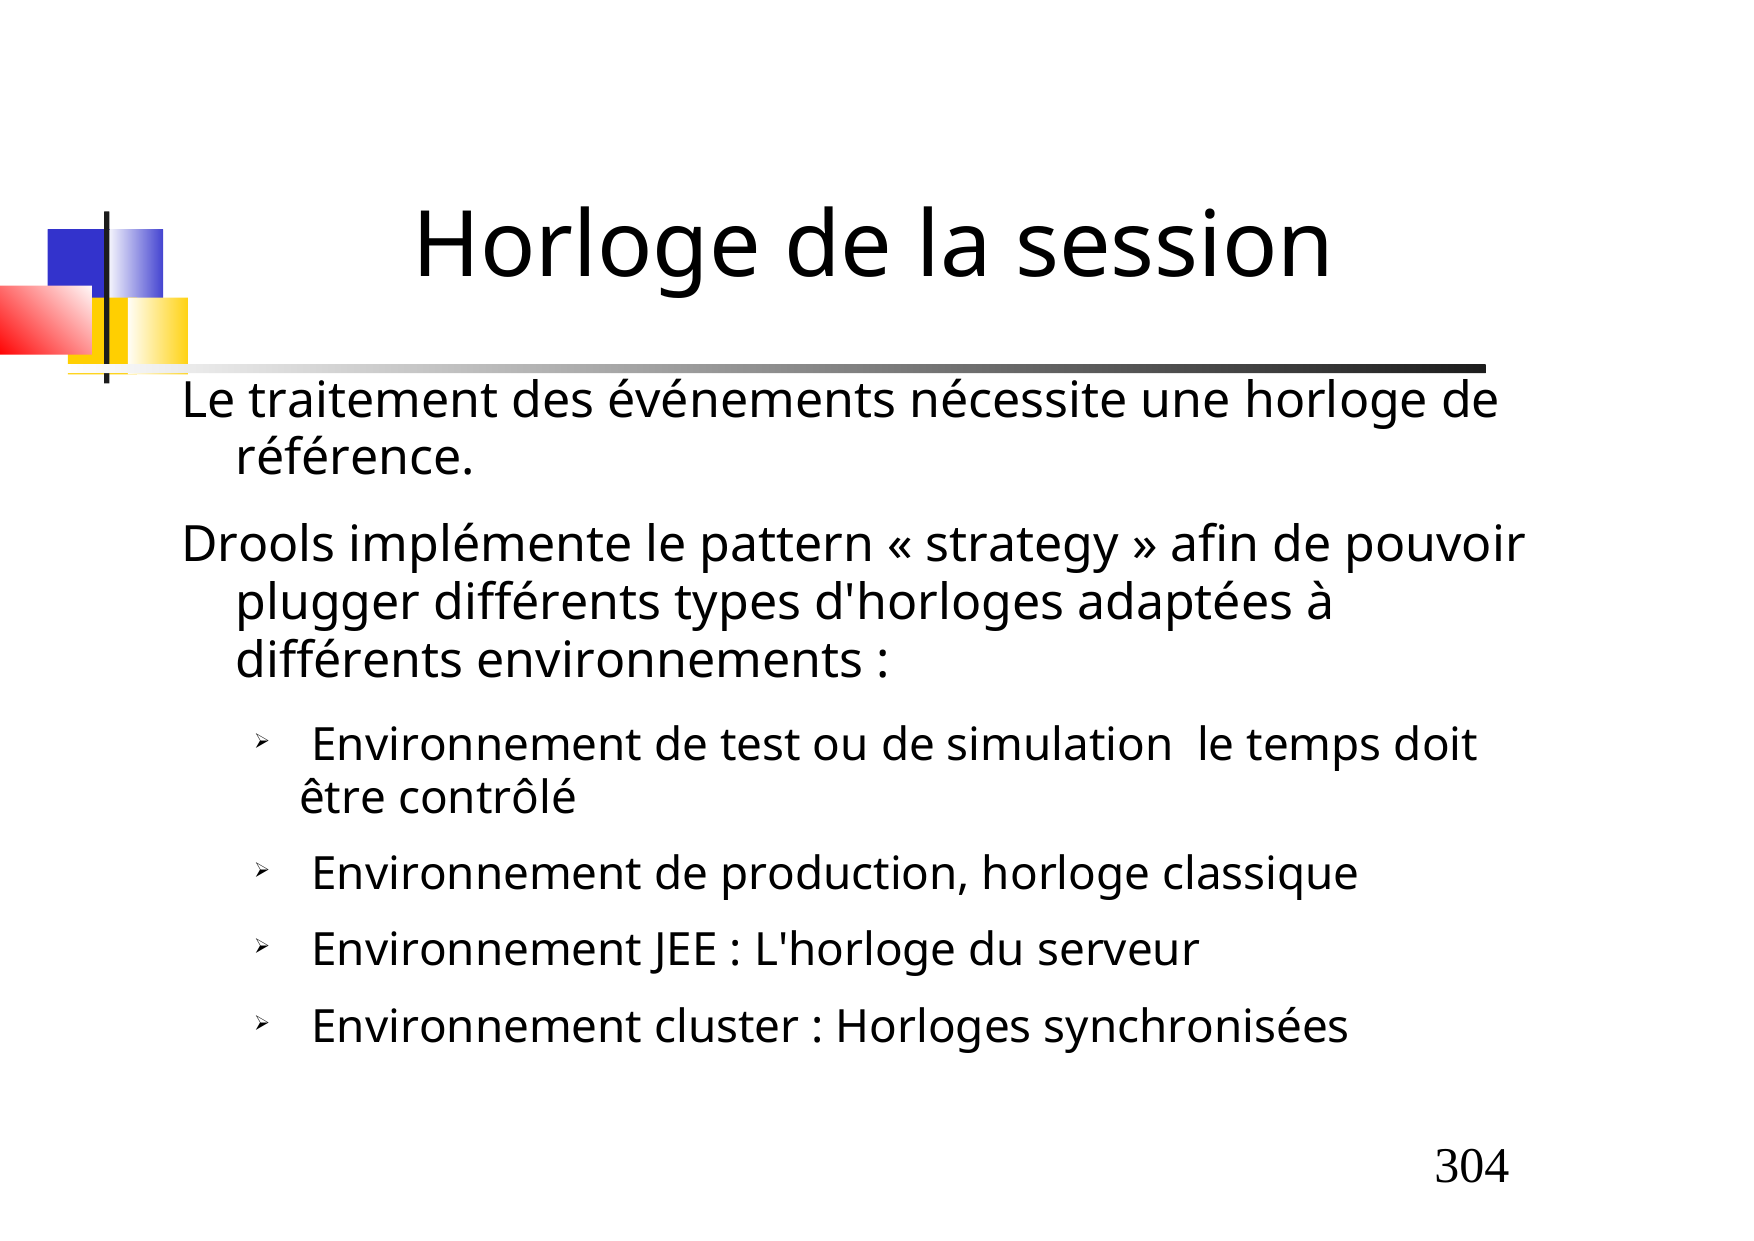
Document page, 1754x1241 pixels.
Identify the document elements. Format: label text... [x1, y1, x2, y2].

title Horloge de la session [179, 147, 1569, 344]
list Le traitement des événements nécessite une horloge de référence. Drools implémente le pattern « strategy » afin de pouvoir plugger différents types d'horloges adaptées à différents environnements : Environnement de test ou de simulation le temps doit être contrôlé Environnement de production, horloge classique Environnement JEE : L'horloge du serveur Environnement cluster : Horloges synchronisées [179, 371, 1569, 1071]
